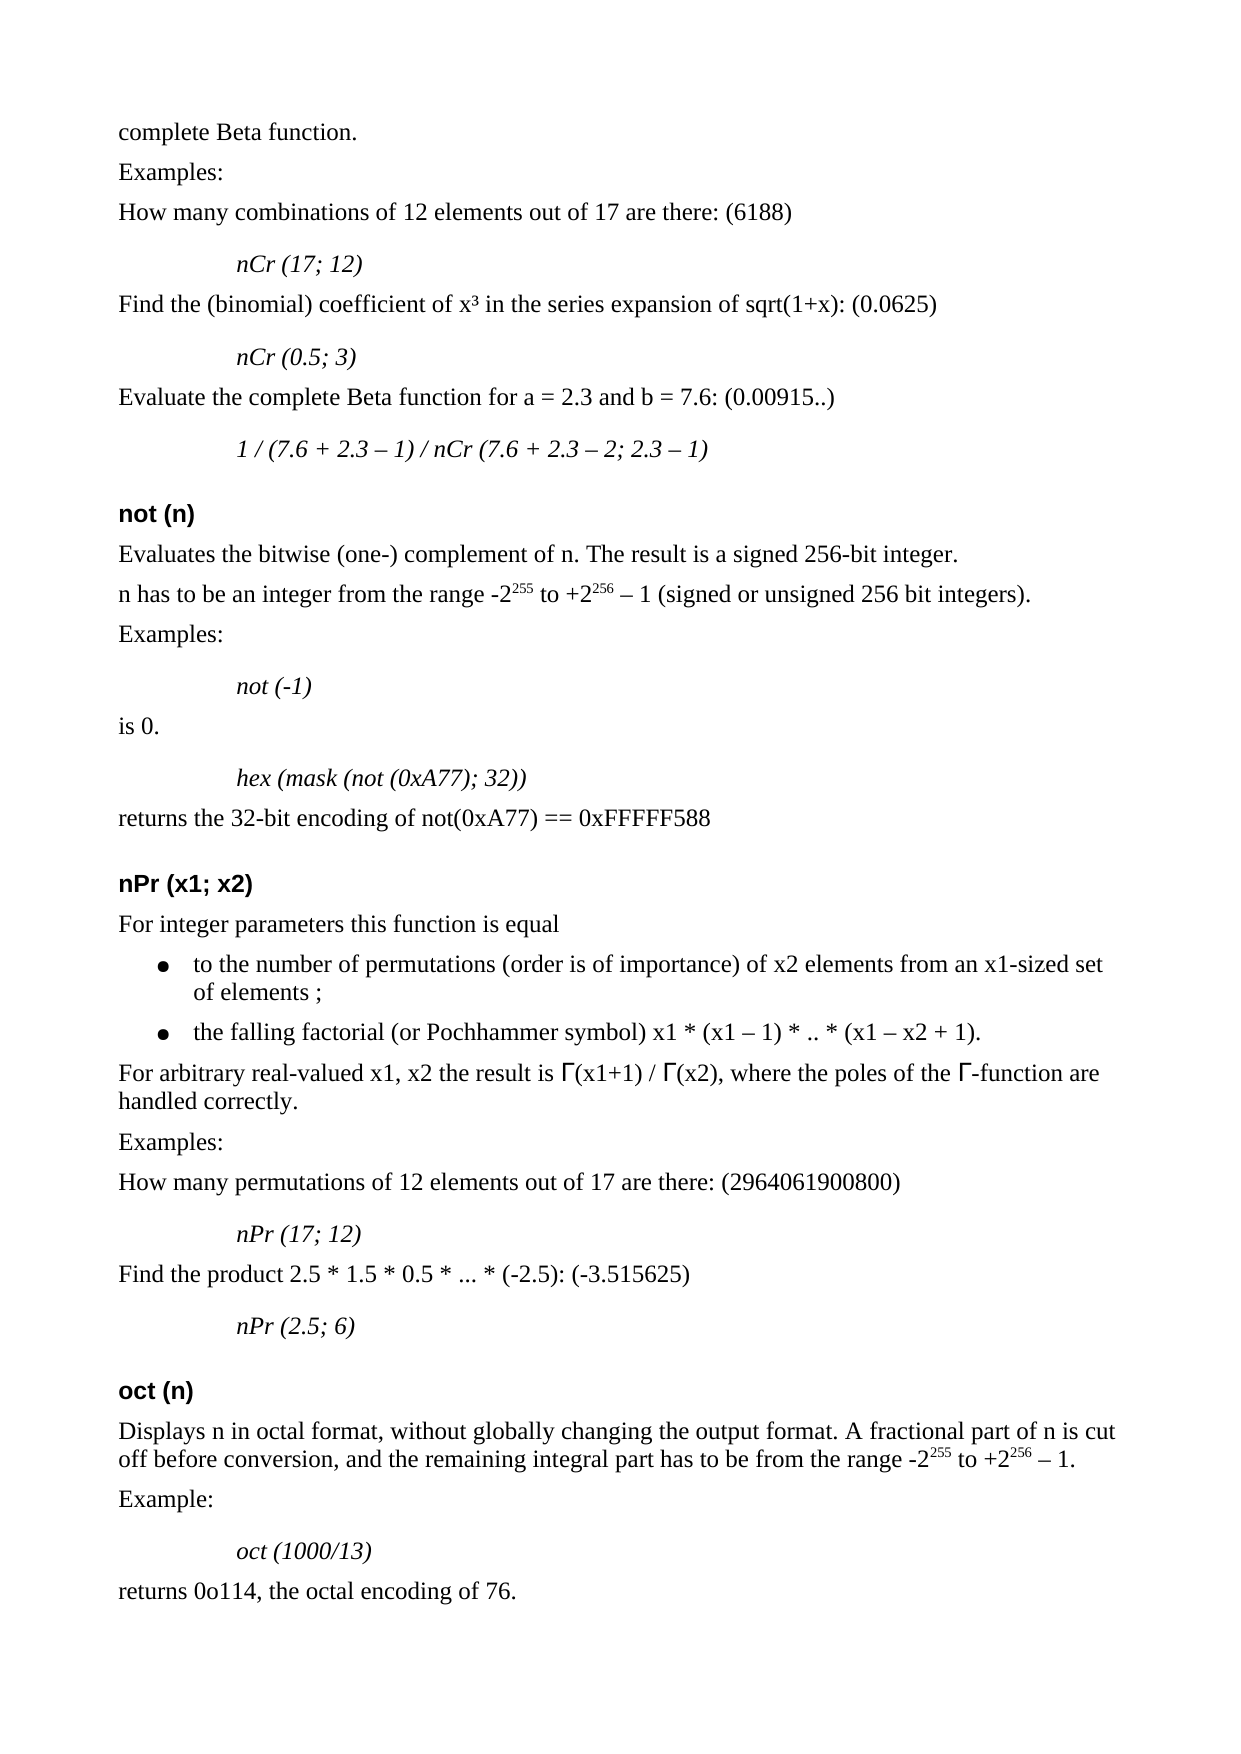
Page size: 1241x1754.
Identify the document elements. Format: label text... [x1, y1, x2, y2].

text Examples: [118, 1128, 1122, 1155]
text Find the (binomial) coefficient of x³ in the series expansion of sqrt(1+x): (0.0625) [118, 291, 1122, 318]
text is 0. [118, 712, 1122, 740]
text Examples: [118, 158, 1122, 186]
subtitle oct (n) [118, 1377, 1122, 1405]
text nCr (0.5; 3) [236, 343, 1122, 370]
text Examples: [118, 620, 1122, 648]
text 1 / (7.6 + 2.3 – 1) / nCr (7.6 + 2.3 – 2; 2.3 – 1) [236, 435, 1122, 462]
text Example: [118, 1485, 1122, 1513]
text Displays n in octal format, without globally changing the output format. A fractional part of n is cut off before conversion, and the remaining integral part has to be from the range -2255 to +2256 – 1. [118, 1417, 1122, 1473]
text Evaluate the complete Beta function for a = 2.3 and b = 7.6: (0.00915..) [118, 383, 1122, 410]
text Evaluates the bitwise (one-) complement of n. The result is a signed 256-bit integer. [118, 540, 1122, 568]
text oct (1000/13) [236, 1537, 1122, 1565]
list to the number of permutations (order is of importance) of x2 elements from an x1-sized set of elements ; [156, 950, 1122, 1006]
text nPr (17; 12) [236, 1220, 1122, 1248]
text hex (mask (not (0xA77); 32)) [236, 764, 1122, 792]
text For integer parameters this function is equal [118, 910, 1122, 938]
text How many permutations of 12 elements out of 17 are there: (2964061900800) [118, 1168, 1122, 1196]
text How many combinations of 12 elements out of 17 are there: (6188) [118, 198, 1122, 226]
text complete Beta function. [118, 118, 1122, 146]
subtitle nPr (x1; x2) [118, 870, 1122, 897]
text n has to be an integer from the range -2255 to +2256 – 1 (signed or unsigned 256 bit integers). [118, 580, 1122, 608]
text returns the 32-bit encoding of not(0xA77) == 0xFFFFF588 [118, 804, 1122, 832]
text nCr (17; 12) [236, 251, 1122, 278]
text For arbitrary real-valued x1, x2 the result is Γ(x1+1) / Γ(x2), where the poles of the Γ-function are handled correctly. [118, 1058, 1122, 1115]
text returns 0o114, the octal encoding of 76. [118, 1577, 1122, 1605]
text Find the product 2.5 * 1.5 * 0.5 * ... * (-2.5): (-3.515625) [118, 1260, 1122, 1288]
text nPr (2.5; 6) [236, 1312, 1122, 1340]
list the falling factorial (or Pochhammer symbol) x1 * (x1 – 1) * .. * (x1 – x2 + 1). [156, 1018, 1122, 1046]
subtitle not (n) [118, 500, 1122, 527]
text not (-1) [236, 672, 1122, 700]
